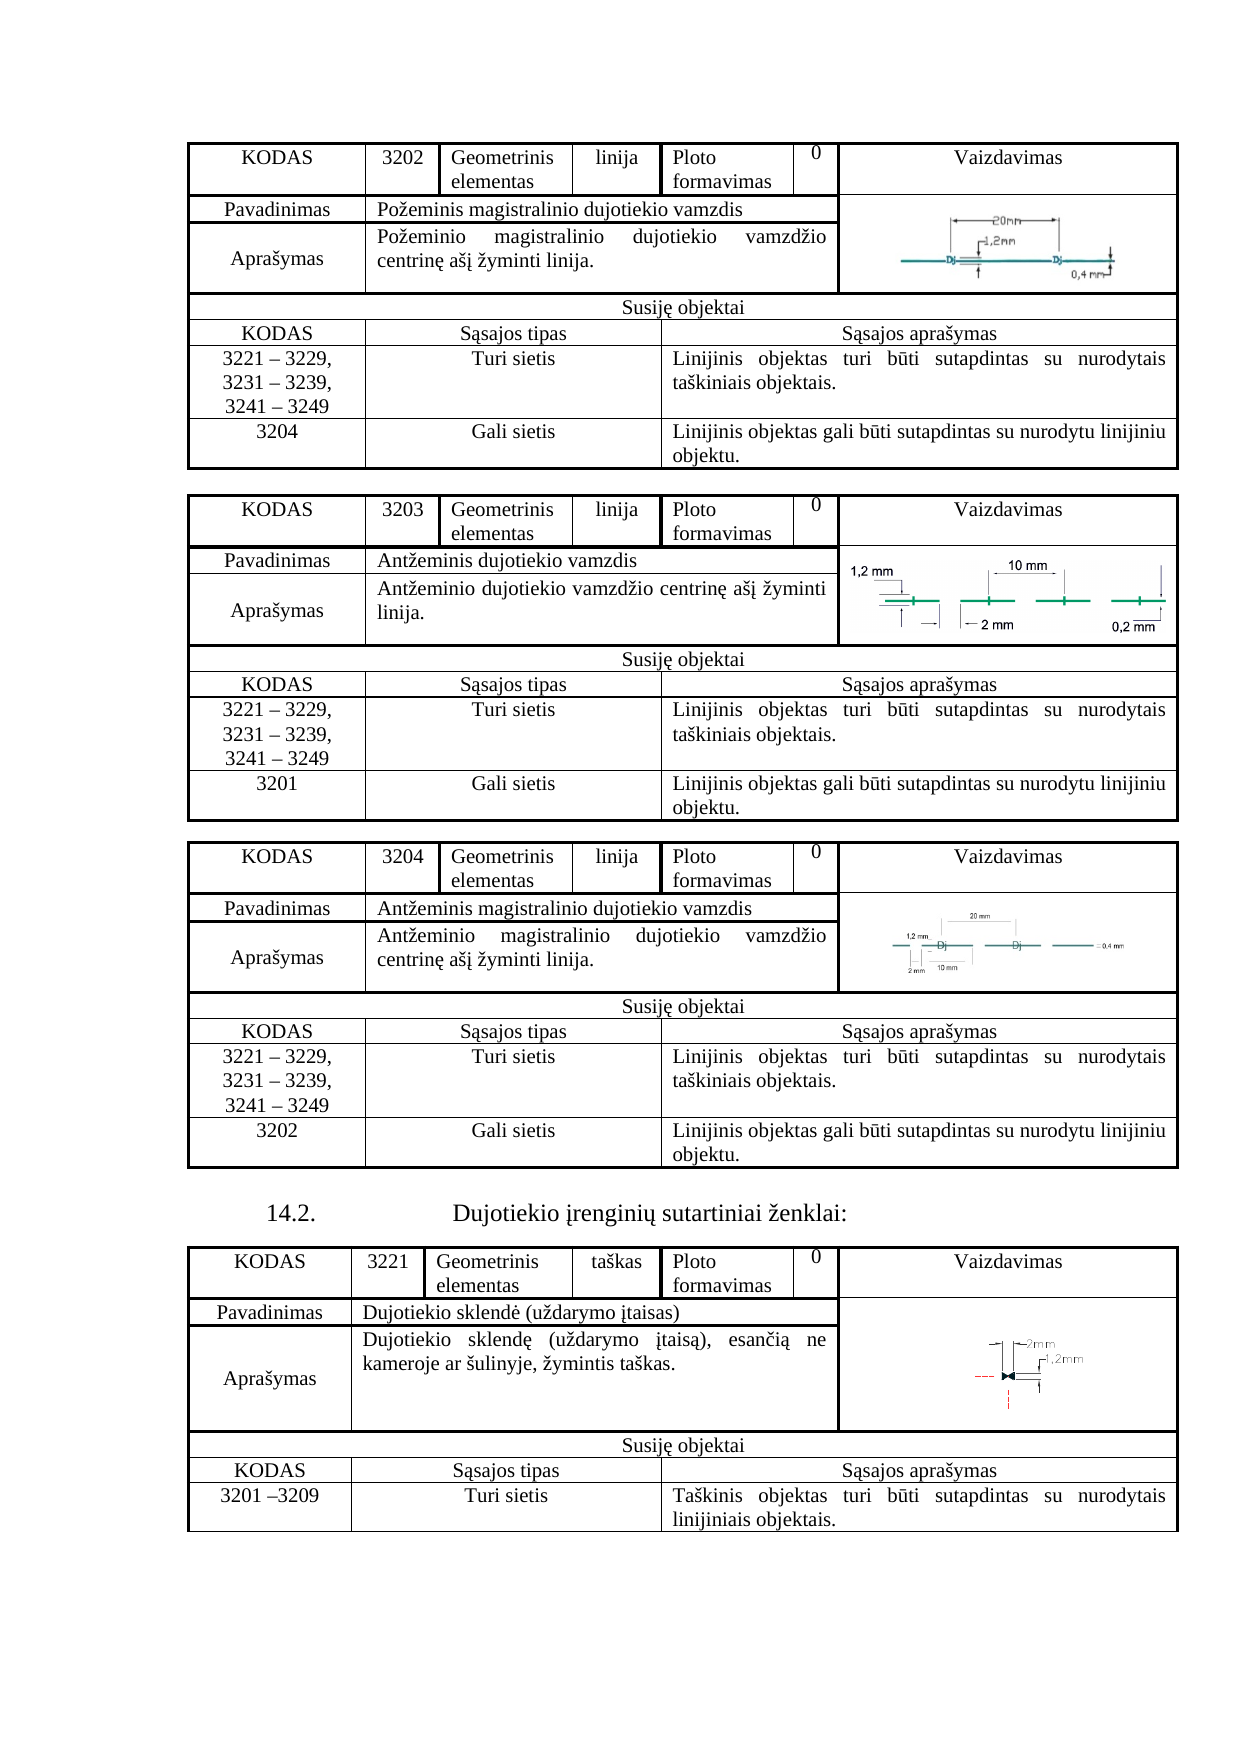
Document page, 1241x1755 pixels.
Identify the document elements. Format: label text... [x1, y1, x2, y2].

table_cell Susiję objektai [190, 994, 1176, 1018]
table_cell Susiję objektai [190, 295, 1176, 319]
table_header Vaizdavimas [840, 145, 1176, 193]
table_header KODAS [190, 145, 365, 193]
table_header linija [573, 844, 659, 892]
table_cell Turi sietis [366, 698, 661, 769]
table_cell Susiję objektai [190, 647, 1176, 671]
table_cell Taškinis objektas turi būti sutapdintas su nurodytais linijiniais objektais. [662, 1483, 1176, 1531]
table_header 3202 [366, 145, 438, 193]
text 14.2. Dujotiekio įrenginių sutartiniai ženklai: [177, 1198, 1181, 1226]
table_cell [840, 893, 1176, 991]
table_cell 3221 – 3229, 3231 – 3239, 3241 – 3249 [190, 698, 365, 769]
table_header KODAS [190, 497, 365, 545]
table_cell Sąsajos aprašymas [662, 320, 1176, 344]
table_cell Sąsajos tipas [366, 672, 661, 696]
table_header  [794, 844, 837, 892]
table_header 3204 [366, 844, 438, 892]
table_cell Sąsajos tipas [366, 320, 661, 344]
table_cell KODAS [190, 1019, 365, 1043]
table_cell Linijinis objektas turi būti sutapdintas su nurodytais taškiniais objektais. [662, 1044, 1176, 1117]
table_cell Linijinis objektas turi būti sutapdintas su nurodytais taškiniais objektais. [662, 698, 1176, 769]
table_cell KODAS [190, 672, 365, 696]
table_header KODAS [190, 1249, 351, 1297]
table_header Ploto formavimas [663, 1249, 793, 1297]
table_cell 3202 [190, 1118, 365, 1166]
table_cell [840, 546, 1176, 644]
table_header Geometrinis elementas [441, 145, 572, 193]
table_cell Antžeminio dujotiekio vamzdžio centrinę ašį žyminti linija. [366, 574, 837, 644]
table_cell Susiję objektai [190, 1433, 1176, 1457]
table_cell Linijinis objektas gali būti sutapdintas su nurodytu linijiniu objektu. [662, 419, 1176, 467]
table_cell Antžeminio magistralinio dujotiekio vamzdžio centrinę ašį žyminti linija. [366, 923, 837, 991]
table_header taškas [573, 1249, 659, 1297]
table_cell Linijinis objektas gali būti sutapdintas su nurodytu linijiniu objektu. [662, 1118, 1176, 1166]
table_cell 3201 [190, 771, 365, 819]
table_cell Turi sietis [366, 346, 661, 418]
table_cell Sąsajos aprašymas [662, 1458, 1176, 1482]
table_header Geometrinis elementas [441, 844, 572, 892]
table_cell Aprašymas [190, 923, 365, 991]
table_cell Aprašymas [190, 224, 365, 292]
table_cell Požeminis magistralinio dujotiekio vamzdis [366, 197, 837, 221]
table_cell Sąsajos aprašymas [662, 672, 1176, 696]
table_cell Dujotiekio sklendė (uždarymo įtaisas) [352, 1300, 837, 1324]
table_header Vaizdavimas [840, 497, 1176, 545]
table_cell KODAS [190, 1458, 351, 1482]
table_cell [840, 1298, 1176, 1429]
table_header Ploto formavimas [663, 145, 793, 193]
table_cell Sąsajos tipas [366, 1019, 661, 1043]
table_cell Sąsajos aprašymas [662, 1019, 1176, 1043]
table_cell Pavadinimas [190, 197, 365, 221]
table_cell Linijinis objektas gali būti sutapdintas su nurodytu linijiniu objektu. [662, 771, 1176, 819]
table_cell Aprašymas [190, 574, 365, 644]
table_cell 3221 – 3229, 3231 – 3239, 3241 – 3249 [190, 346, 365, 418]
table_header Geometrinis elementas [426, 1249, 572, 1297]
table_cell 3221 – 3229, 3231 – 3239, 3241 – 3249 [190, 1044, 365, 1117]
table_header Geometrinis elementas [441, 497, 572, 545]
table_cell Gali sietis [366, 1118, 661, 1166]
table_header Ploto formavimas [663, 844, 793, 892]
table_cell KODAS [190, 320, 365, 344]
table_cell Gali sietis [366, 771, 661, 819]
table_cell Pavadinimas [190, 549, 365, 572]
table_header  [794, 497, 837, 545]
table_header linija [573, 145, 659, 193]
table_cell Sąsajos tipas [352, 1458, 661, 1482]
table_cell Pavadinimas [190, 895, 365, 919]
table_header Ploto formavimas [663, 497, 793, 545]
table_header 3203 [366, 497, 438, 545]
table_cell Antžeminis magistralinio dujotiekio vamzdis [366, 895, 837, 919]
table_cell Aprašymas [190, 1327, 351, 1429]
table_header KODAS [190, 844, 365, 892]
table_cell 3201 –3209 [190, 1483, 351, 1531]
table_header  [794, 1249, 837, 1297]
table_cell Požeminio magistralinio dujotiekio vamzdžio centrinę ašį žyminti linija. [366, 224, 837, 292]
table_header Vaizdavimas [840, 1249, 1176, 1297]
table_cell Turi sietis [352, 1483, 661, 1531]
table_header 3221 [352, 1249, 423, 1297]
table_header linija [573, 497, 659, 545]
table_cell [840, 195, 1176, 292]
table_cell 3204 [190, 419, 365, 467]
table_cell Gali sietis [366, 419, 661, 467]
table_cell Dujotiekio sklendę (uždarymo įtaisą), esančią ne kameroje ar šulinyje, žymintis taškas. [352, 1327, 837, 1429]
table_cell Turi sietis [366, 1044, 661, 1117]
table_cell Linijinis objektas turi būti sutapdintas su nurodytais taškiniais objektais. [662, 346, 1176, 418]
table_header  [794, 145, 837, 193]
table_cell Pavadinimas [190, 1300, 351, 1324]
table_header Vaizdavimas [840, 844, 1176, 892]
table_cell Antžeminis dujotiekio vamzdis [366, 549, 837, 572]
